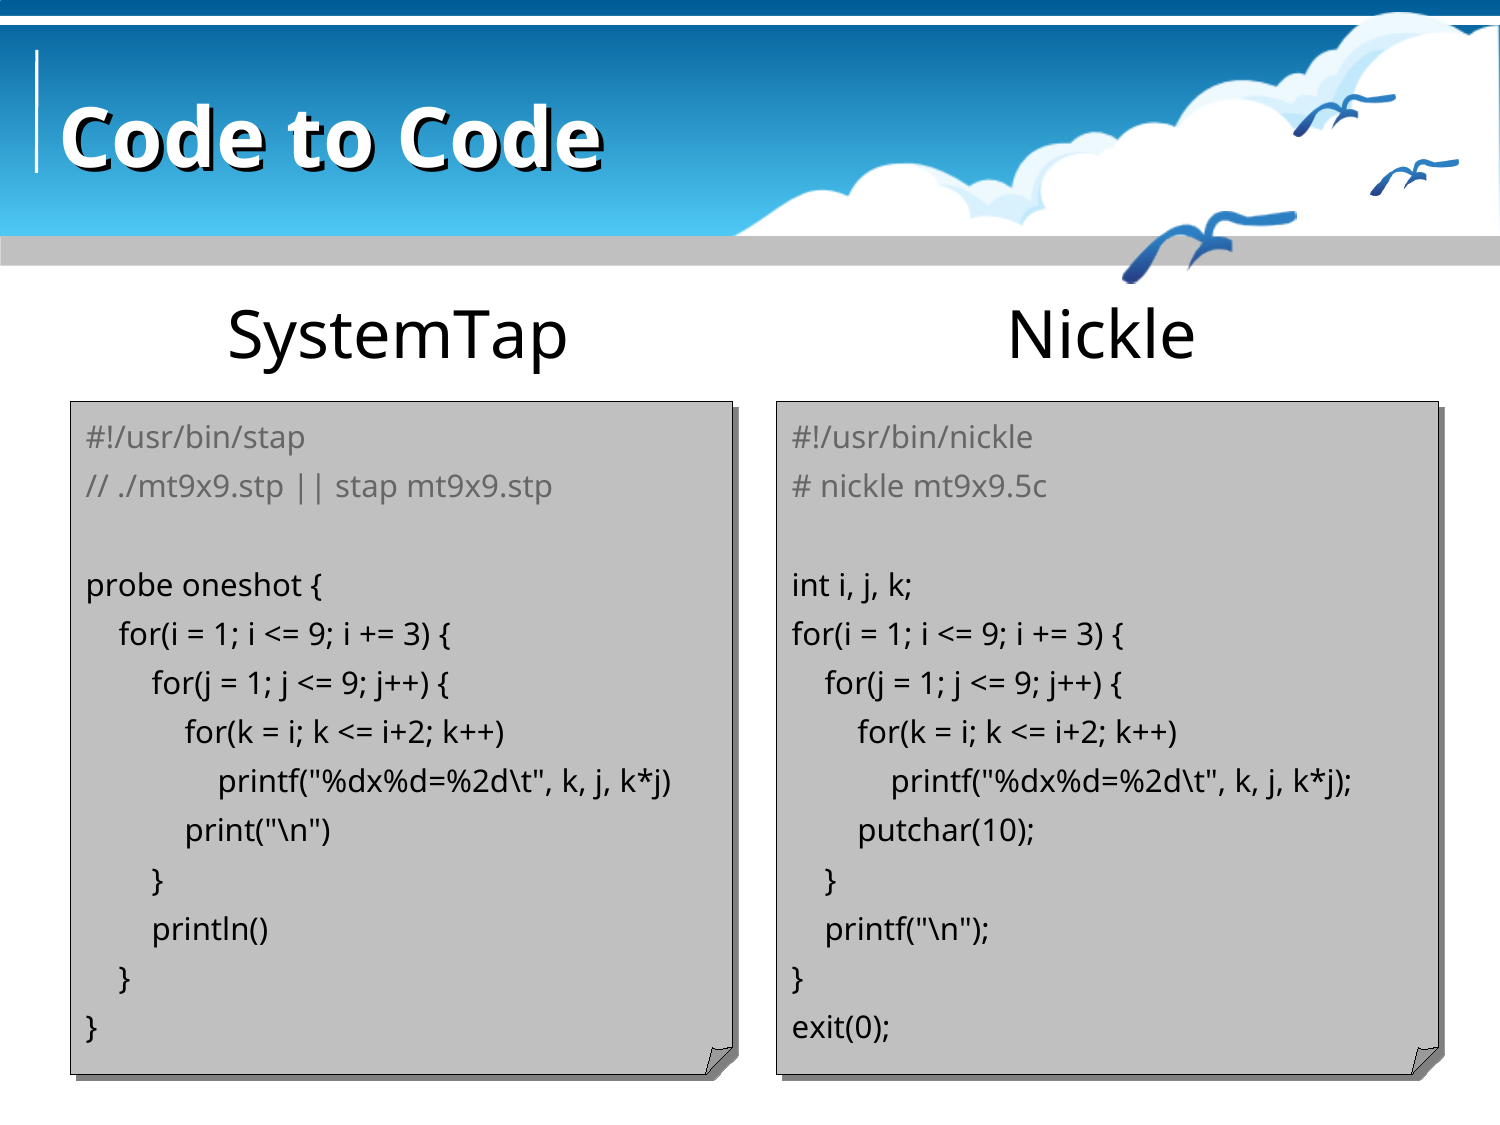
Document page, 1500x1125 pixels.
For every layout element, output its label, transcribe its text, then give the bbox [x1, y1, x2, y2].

text_box SystemTap [212, 283, 647, 388]
picture [730, 12, 1500, 284]
title Code to Code [59, 86, 1465, 186]
text_box #!/usr/bin/stap // ./mt9x9.stp || stap mt9x9.stp probe oneshot { for(i = 1; i <= 9; i += 3) { for(j = 1; j <= 9; j++) { for(k = i; k <= i+2; k++) printf("%dx%d=%2d\t", k, j, k*j) print("\n") } println() } } [70, 401, 733, 1075]
text_box #!/usr/bin/nickle # nickle mt9x9.5c int i, j, k; for(i = 1; i <= 9; i += 3) { for(j = 1; j <= 9; j++) { for(k = i; k <= i+2; k++) printf("%dx%d=%2d\t", k, j, k*j); putchar(10); } printf("\n"); } exit(0); [776, 401, 1439, 1075]
text_box Nickle [992, 283, 1258, 388]
